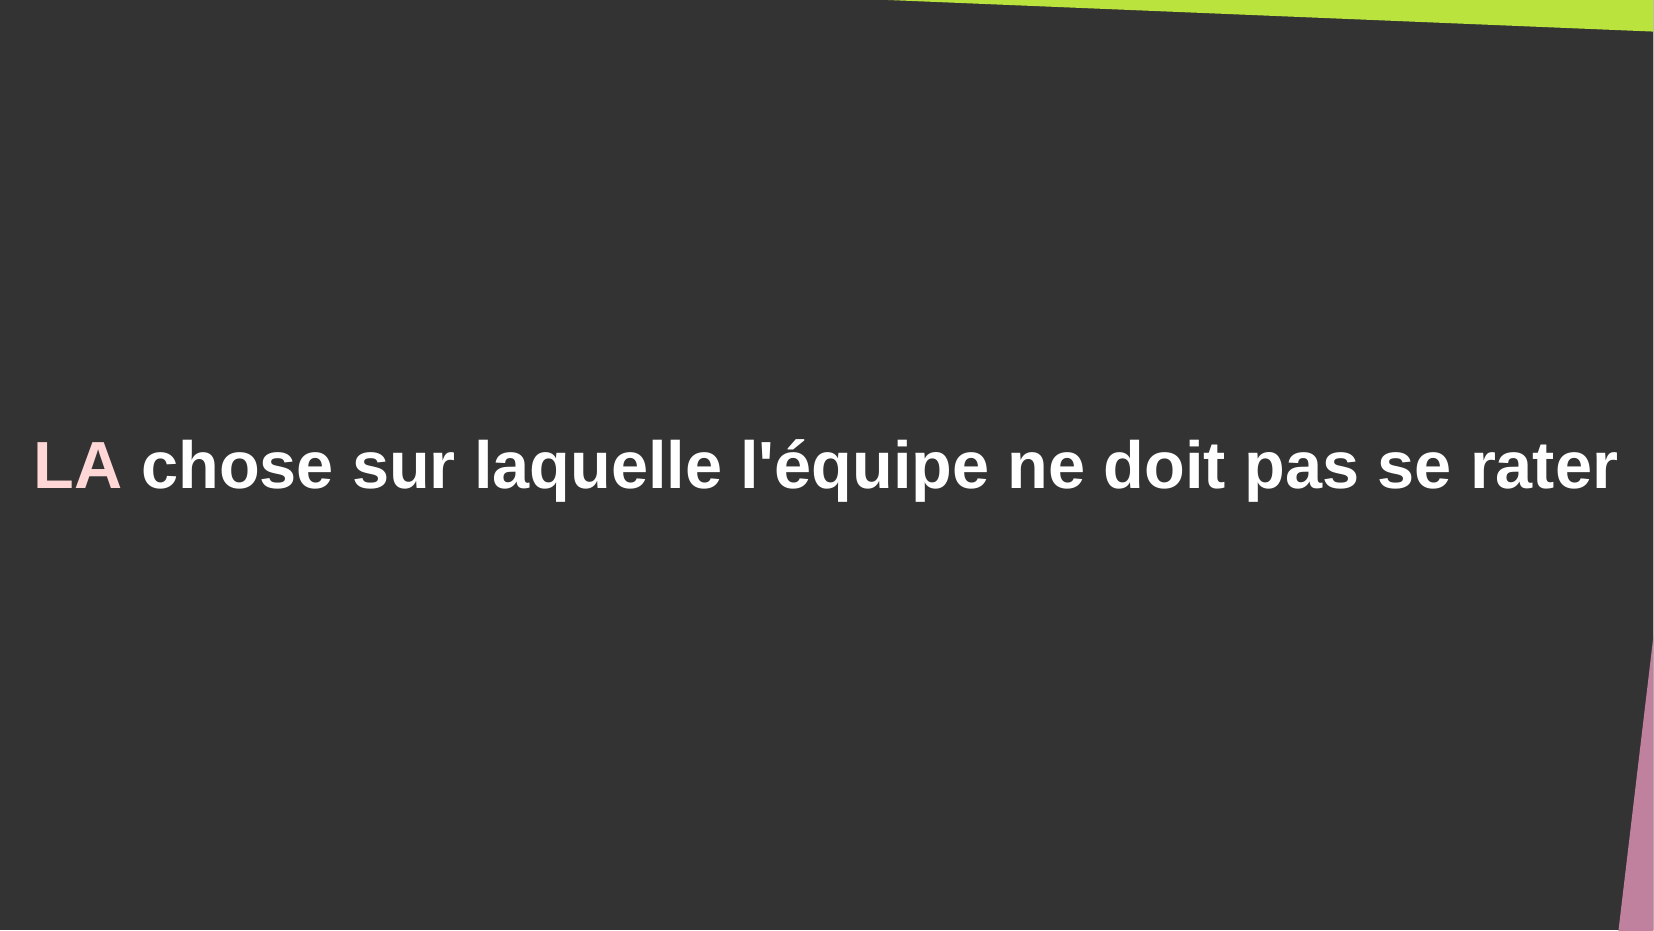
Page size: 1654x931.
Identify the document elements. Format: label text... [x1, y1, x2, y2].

title LA chose sur laquelle l'équipe ne doit pas se rater [31, 427, 1622, 503]
text_box [1618, 631, 1654, 931]
text_box [888, 0, 1654, 32]
